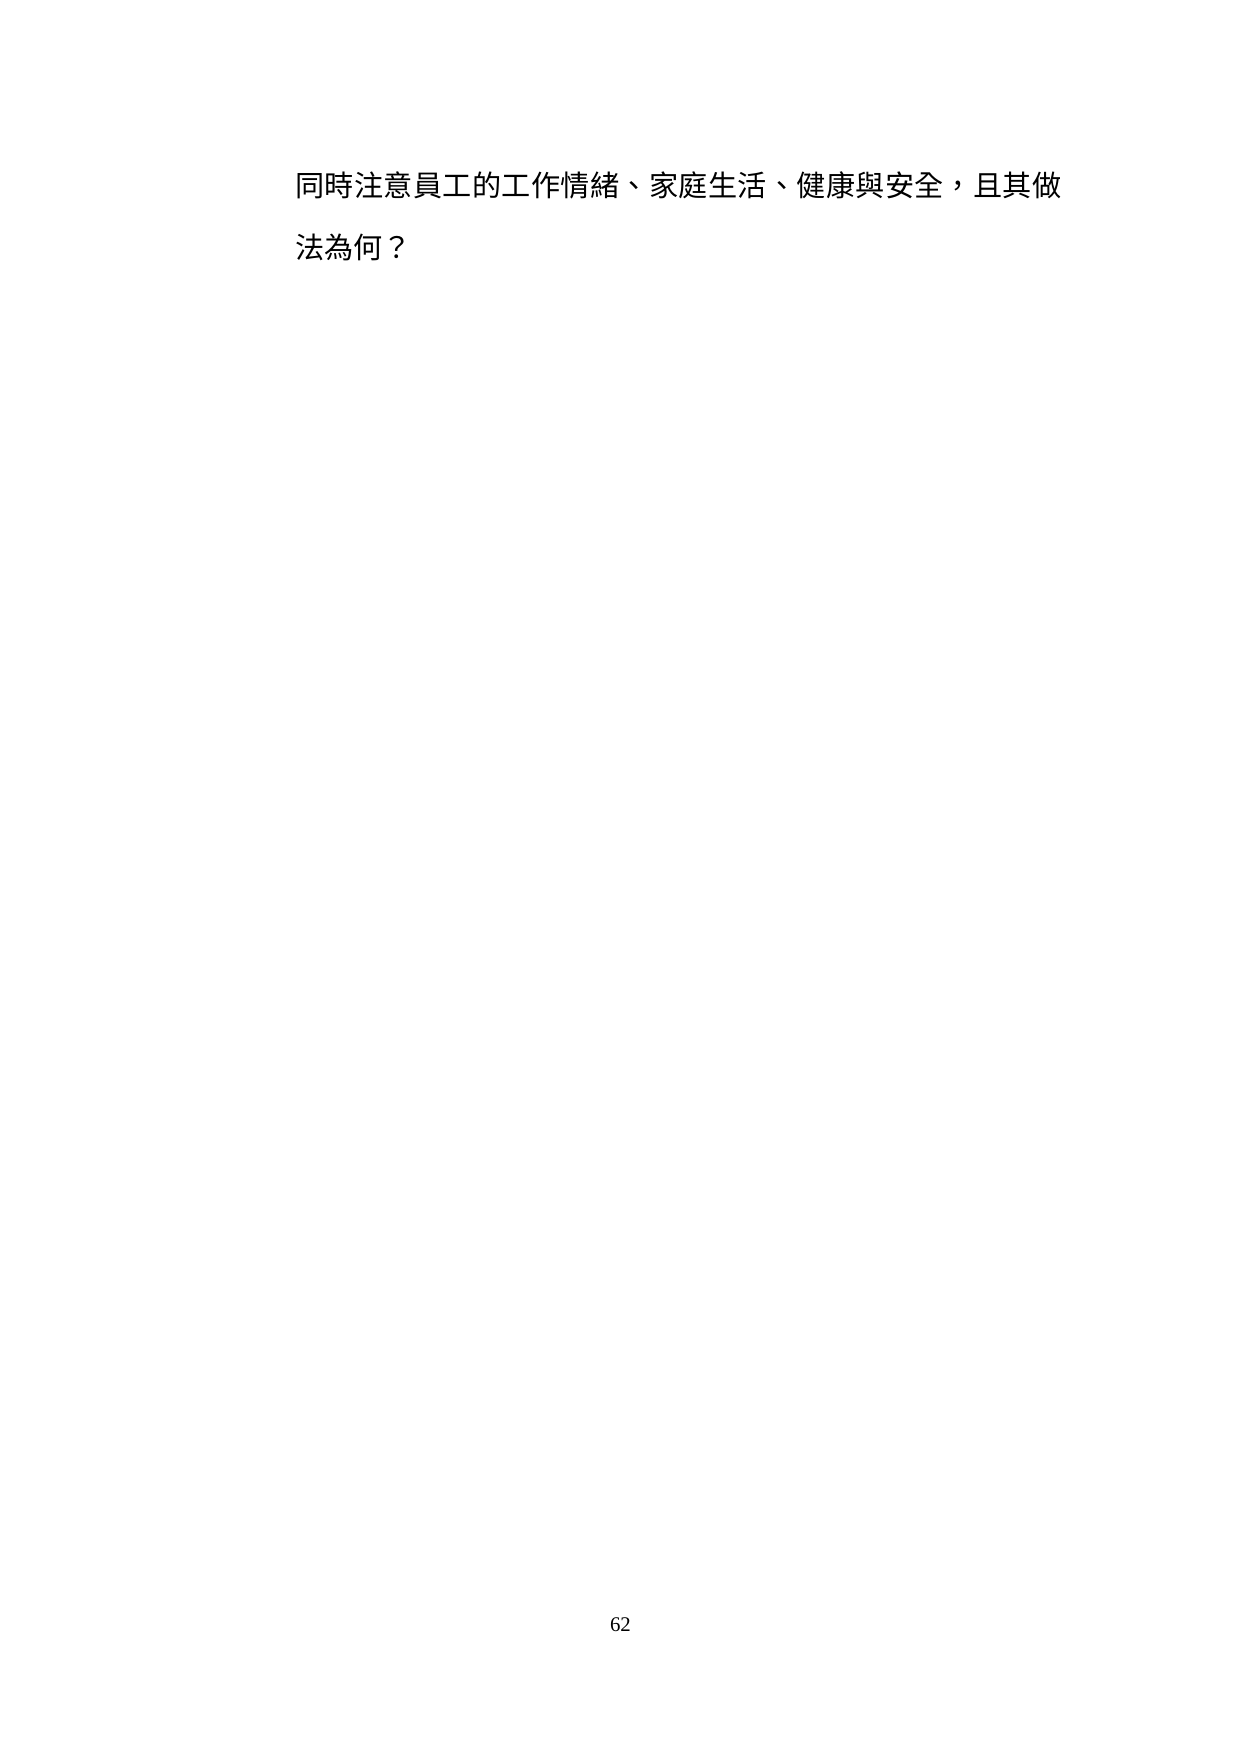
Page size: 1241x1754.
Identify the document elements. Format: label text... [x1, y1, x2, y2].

text 同時注意員工的工作情緒、家庭生活、健康與安全，且其做法為何？ [222, 142, 1063, 267]
